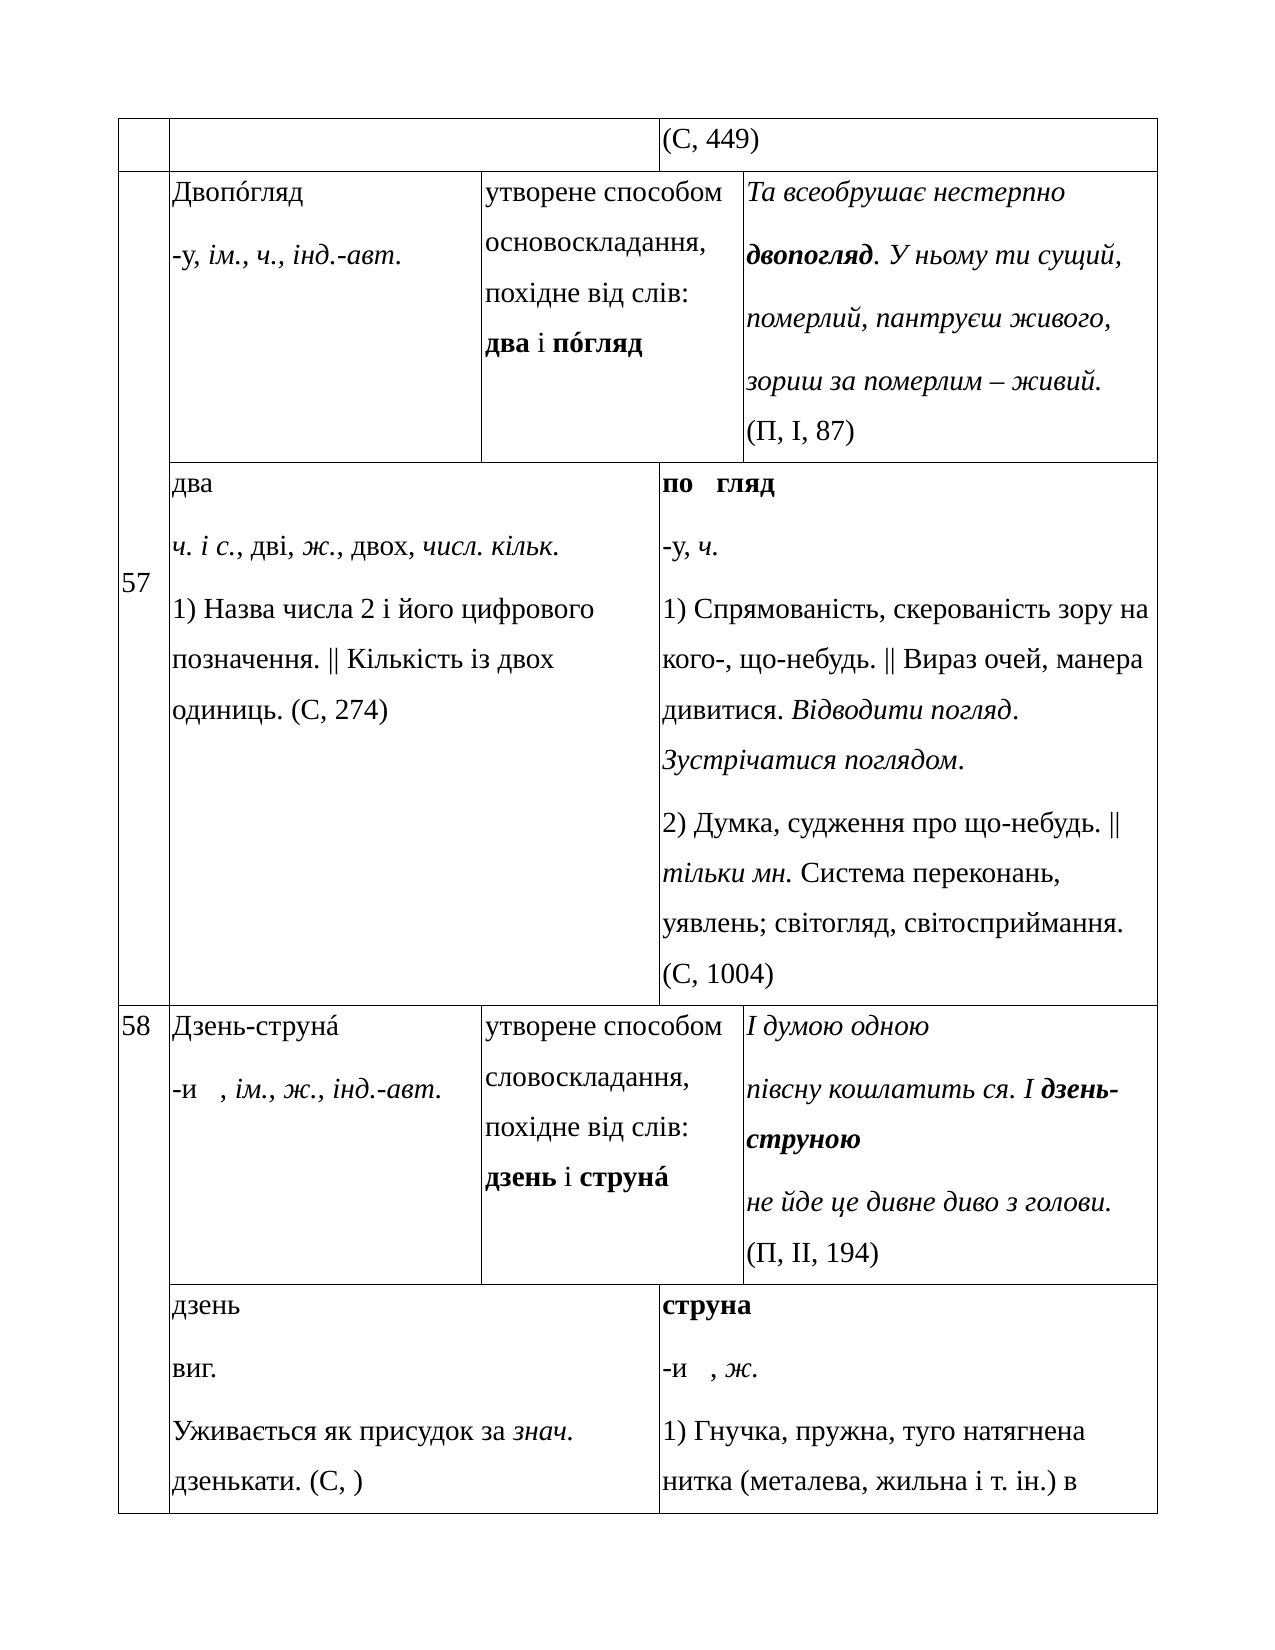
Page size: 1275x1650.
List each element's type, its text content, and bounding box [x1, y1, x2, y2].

table_cell (С, 449) [660, 119, 1157, 171]
table_cell струна -и, ж. 1) Гнучка, пружна, туго натягнена нитка (металева, жильна і т. ін.) в [660, 1285, 1157, 1512]
table_cell утворене способом основоскладання, похідне від слів: два і пóгляд [482, 172, 743, 462]
table_cell [119, 119, 169, 171]
table_cell Дзень-струнá -и, ім., ж., інд.-авт. [170, 1006, 481, 1284]
table_cell погляд -у, ч. 1) Спрямованість, скерованість зору на кого-, що-небудь. || Вираз очей, манера дивитися. Відводити погляд. Зустрічатися поглядом. 2) Думка, судження про що-небудь. || тільки мн. Система переконань, уявлень; світогляд, світосприймання. (С, 1004) [660, 463, 1157, 1005]
table_cell два ч. і с., дві, ж., двох, числ. кільк. 1) Назва числа 2 і його цифрового позначення. || Кількість із двох одиниць. (С, 274) [170, 463, 659, 1005]
table_cell 58 [119, 1006, 169, 1512]
table_cell Двопóгляд -у, ім., ч., інд.-авт. [170, 172, 481, 462]
table_cell утворене способом словоскладання, похідне від слів: дзень і струнá [482, 1006, 743, 1284]
table_cell Та всеобрушає нестерпно двопогляд. У ньому ти сущий, померлий, пантруєш живого, зориш за померлим – живий. (П, І, 87) [744, 172, 1157, 462]
table_cell І думою одною півсну кошлатить ся. І дзень-струною не йде це дивне диво з голови. (П, ІІ, 194) [744, 1006, 1157, 1284]
table_cell дзень виг. Уживається як присудок за знач. дзенькати. (С, ) [170, 1285, 659, 1512]
table_cell 57 [119, 172, 169, 1005]
table_cell [170, 119, 659, 171]
